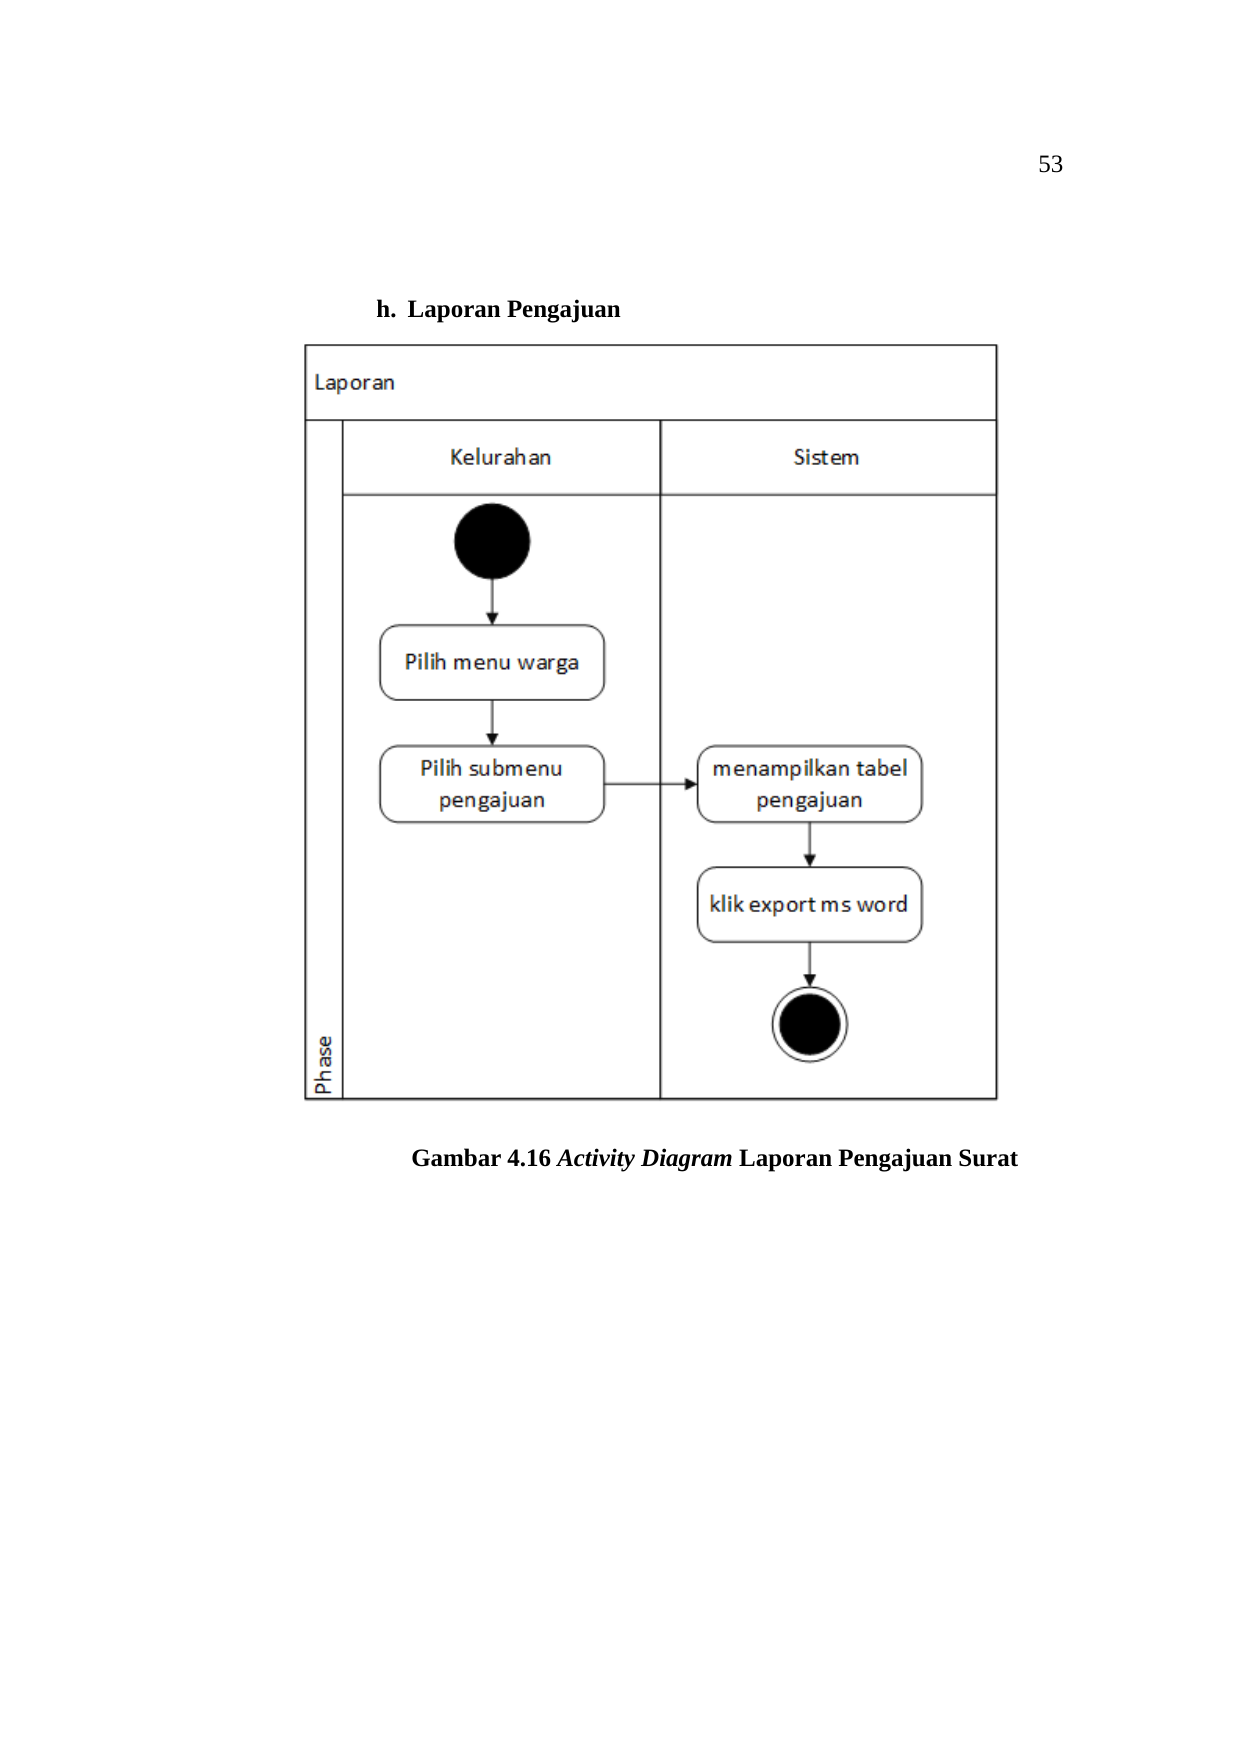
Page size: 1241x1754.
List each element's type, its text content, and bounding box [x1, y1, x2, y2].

picture [300, 343, 999, 1109]
table_header [236, 338, 1063, 1143]
text Gambar 4.16 Activity Diagram Laporan Pengajuan Surat [366, 1143, 1063, 1172]
list Laporan Pengajuan [311, 294, 1063, 323]
